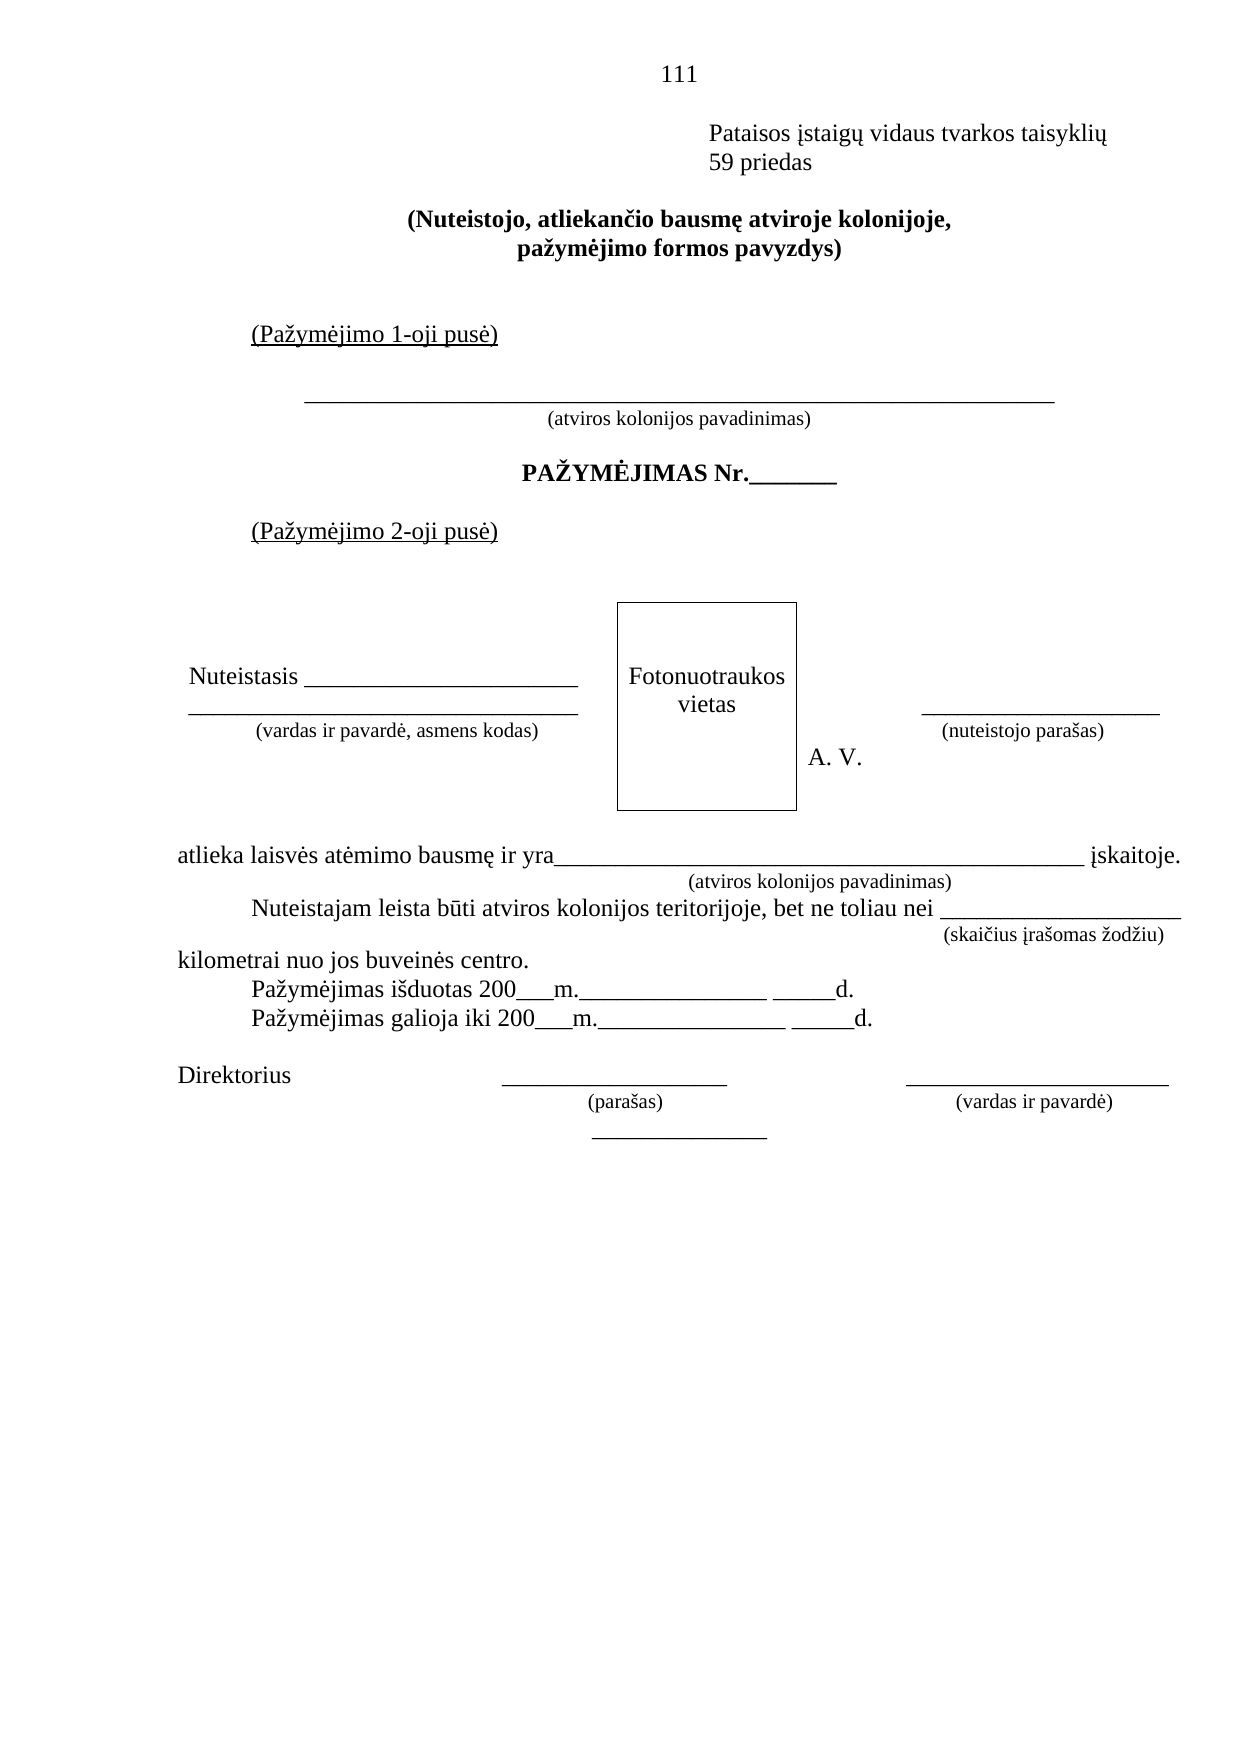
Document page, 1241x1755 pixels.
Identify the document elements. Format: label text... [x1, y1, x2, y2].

text ______________ [177, 1113, 1181, 1142]
text kilometrai nuo jos buveinės centro. [177, 946, 1181, 974]
text (skaičius įrašomas žodžiu) [177, 922, 1181, 946]
text Direktorius __________________ _____________________ [177, 1061, 1181, 1089]
text (Pažymėjimo 2-oji pusė) [177, 516, 1181, 545]
text Pažymėjimas galioja iki 200___m._______________ _____d. [177, 1003, 1181, 1032]
table_header (nuteistojo parašas) A. V. [797, 602, 1171, 810]
text (Nuteistojo, atliekančio bausmę atviroje kolonijoje, [177, 204, 1181, 233]
text PAŽYMĖJIMAS Nr._______ [177, 458, 1181, 487]
table_header Nuteistasis (vardas ir pavardė, asmens kodas) [177, 602, 617, 810]
text Pažymėjimas išduotas 200___m._______________ _____d. [177, 974, 1181, 1003]
text (Pažymėjimo 1-oji pusė) [177, 319, 1181, 348]
text (atviros kolonijos pavadinimas) [177, 406, 1181, 430]
text (parašas) (vardas ir pavardė) [177, 1089, 1181, 1113]
text pažymėjimo formos pavyzdys) [177, 233, 1181, 262]
table_header Fotonuotraukos vietas [618, 603, 796, 810]
text 59 priedas [177, 147, 1181, 176]
text Pataisos įstaigų vidaus tvarkos taisyklių [709, 118, 1181, 147]
text atlieka laisvės atėmimo bausmę ir yra įskaitoje. [177, 840, 1181, 869]
text ____________________________________________________________ [177, 377, 1181, 406]
text (atviros kolonijos pavadinimas) [177, 869, 1181, 893]
text Nuteistajam leista būti atviros kolonijos teritorijoje, bet ne toliau nei [177, 893, 1181, 922]
